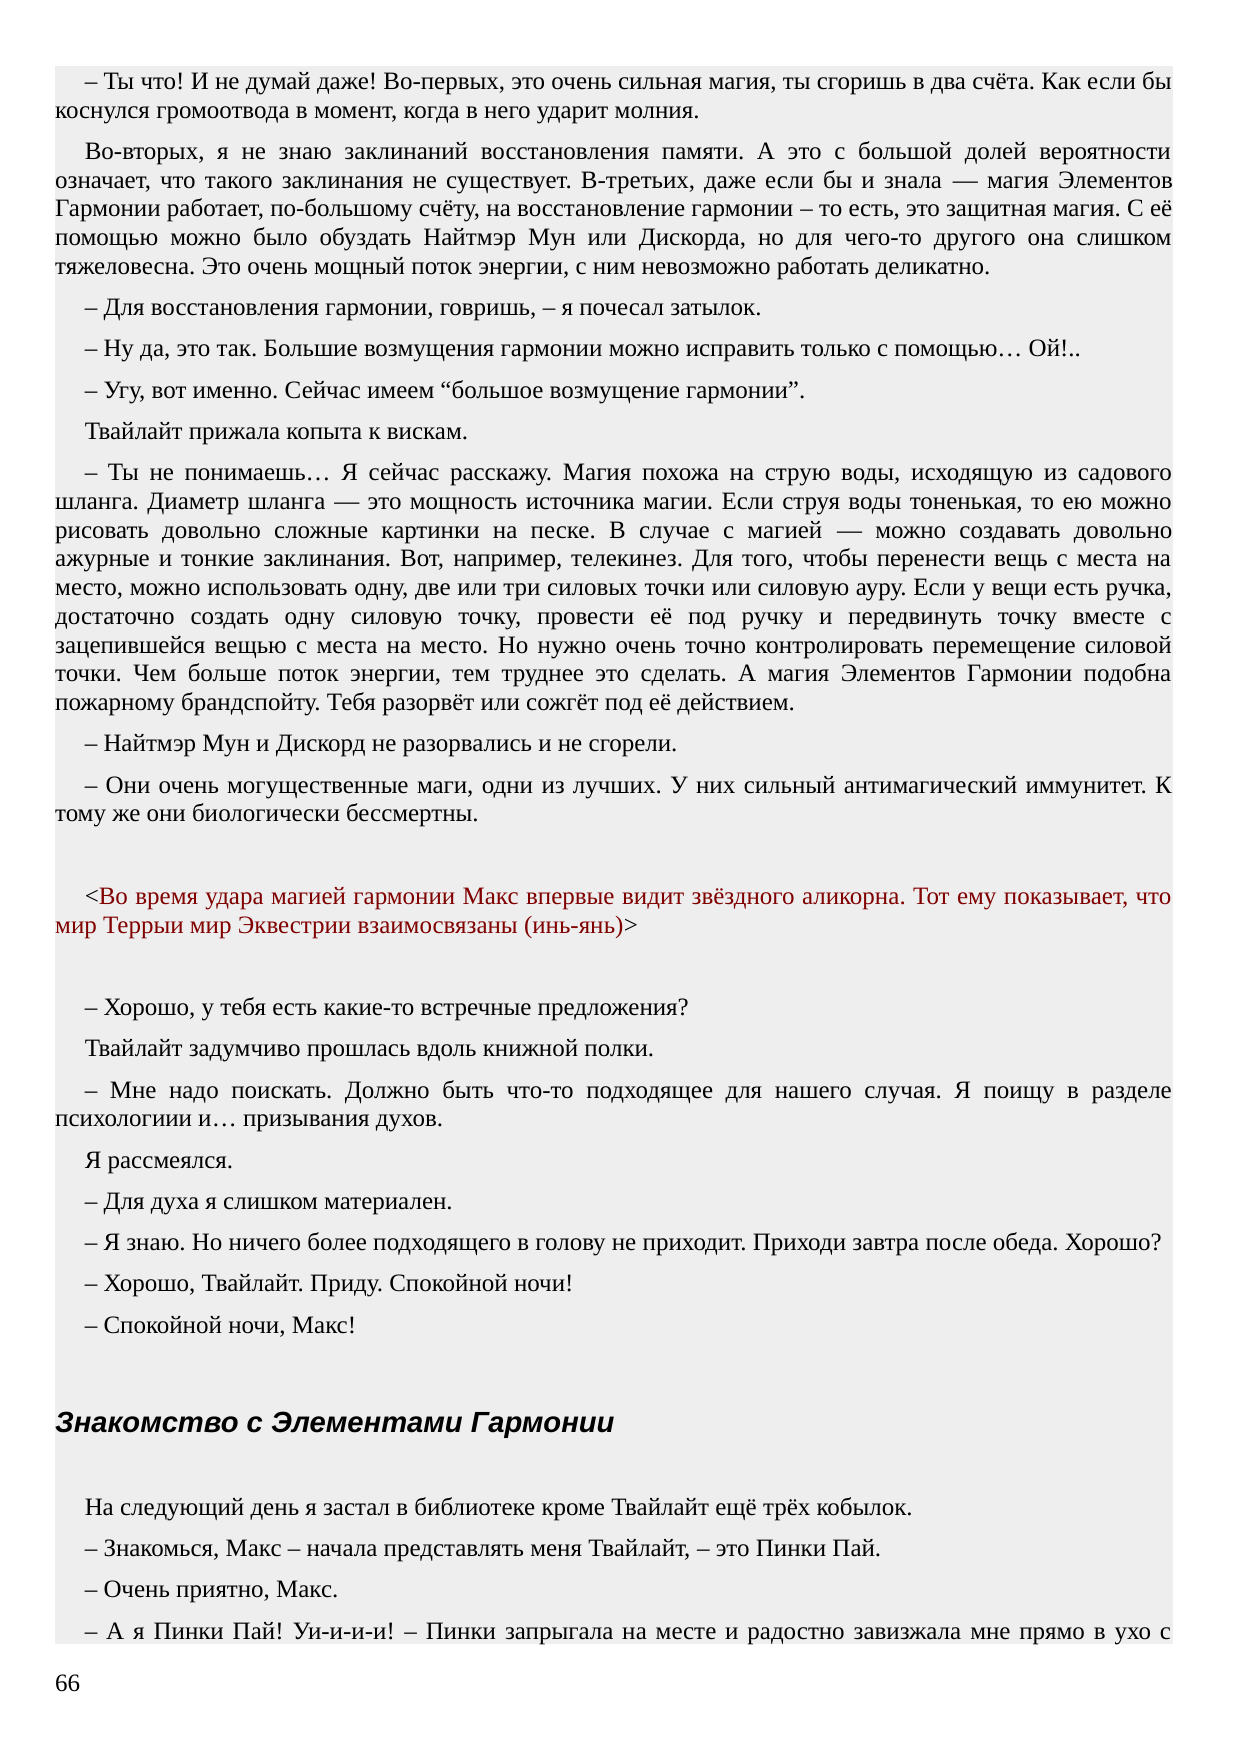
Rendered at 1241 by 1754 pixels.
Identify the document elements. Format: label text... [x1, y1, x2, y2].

text – Ты не понимаешь… Я сейчас расскажу. Магия похожа на струю воды, исходящую из садового шланга. Диаметр шланга — это мощность источника магии. Если струя воды тоненькая, то ею можно рисовать довольно сложные картинки на песке. В случае с магией — можно создавать довольно ажурные и тонкие заклинания. Вот, например, телекинез. Для того, чтобы перенести вещь с места на место, можно использовать одну, две или три силовых точки или силовую ауру. Если у вещи есть ручка, достаточно создать одну силовую точку, провести её под ручку и передвинуть точку вместе с зацепившейся вещью с места на место. Но нужно очень точно контролировать перемещение силовой точки. Чем больше поток энергии, тем труднее это сделать. А магия Элементов Гармонии подобна пожарному брандспойту. Тебя разорвёт или сожгёт под её действием. [55, 457, 1173, 716]
text – А я Пинки Пай! Уи-и-и-и! – Пинки запрыгала на месте и радостно завизжала мне прямо в ухо с [55, 1616, 1173, 1644]
text – Найтмэр Мун и Дискорд не разорвались и не сгорели. [55, 728, 1173, 757]
subtitle Знакомство с Элементами Гармонии [55, 1405, 1173, 1438]
text – Я знаю. Но ничего более подходящего в голову не приходит. Приходи завтра после обеда. Хорошо? [55, 1227, 1173, 1256]
text – Хорошо, у тебя есть какие-то встречные предложения? [55, 992, 1173, 1021]
text Во-вторых, я не знаю заклинаний восстановления памяти. А это с большой долей вероятности означает, что такого заклинания не существует. В-третьих, даже если бы и знала — магия Элементов Гармонии работает, по-большому счёту, на восстановление гармонии – то есть, это защитная магия. С её помощью можно было обуздать Найтмэр Мун или Дискорда, но для чего-то другого она слишком тяжеловесна. Это очень мощный поток энергии, с ним невозможно работать деликатно. [55, 136, 1173, 280]
text – Очень приятно, Макс. [55, 1574, 1173, 1603]
text – Они очень могущественные маги, одни из лучших. У них сильный антимагический иммунитет. К тому же они биологически бессмертны. [55, 770, 1173, 827]
text – Знакомься, Макс – начала представлять меня Твайлайт, – это Пинки Пай. [55, 1533, 1173, 1562]
text – Хорошо, Твайлайт. Приду. Спокойной ночи! [55, 1268, 1173, 1297]
text Твайлайт прижала копыта к вискам. [55, 416, 1173, 445]
text <Во время удара магией гармонии Макс впервые видит звёздного аликорна. Тот ему показывает, что мир Террыи мир Эквестрии взаимосвязаны (инь-янь)> [55, 881, 1173, 938]
text – Для восстановления гармонии, говришь, – я почесал затылок. [55, 292, 1173, 321]
text – Ну да, это так. Большие возмущения гармонии можно исправить только с помощью… Ой!.. [55, 333, 1173, 362]
text – Для духа я слишком материален. [55, 1186, 1173, 1215]
text – Ты что! И не думай даже! Во-первых, это очень сильная магия, ты сгоришь в два счёта. Как если бы коснулся громоотвода в момент, когда в него ударит молния. [55, 66, 1173, 123]
text – Мне надо поискать. Должно быть что-то подходящее для нашего случая. Я поищу в разделе психологиии и… призывания духов. [55, 1075, 1173, 1132]
text – Угу, вот именно. Сейчас имеем “большое возмущение гармонии”. [55, 375, 1173, 403]
text Твайлайт задумчиво прошлась вдоль книжной полки. [55, 1033, 1173, 1062]
text На следующий день я застал в библиотеке кроме Твайлайт ещё трёх кобылок. [55, 1492, 1173, 1521]
text – Спокойной ночи, Макс! [55, 1310, 1173, 1338]
text Я рассмеялся. [55, 1145, 1173, 1173]
